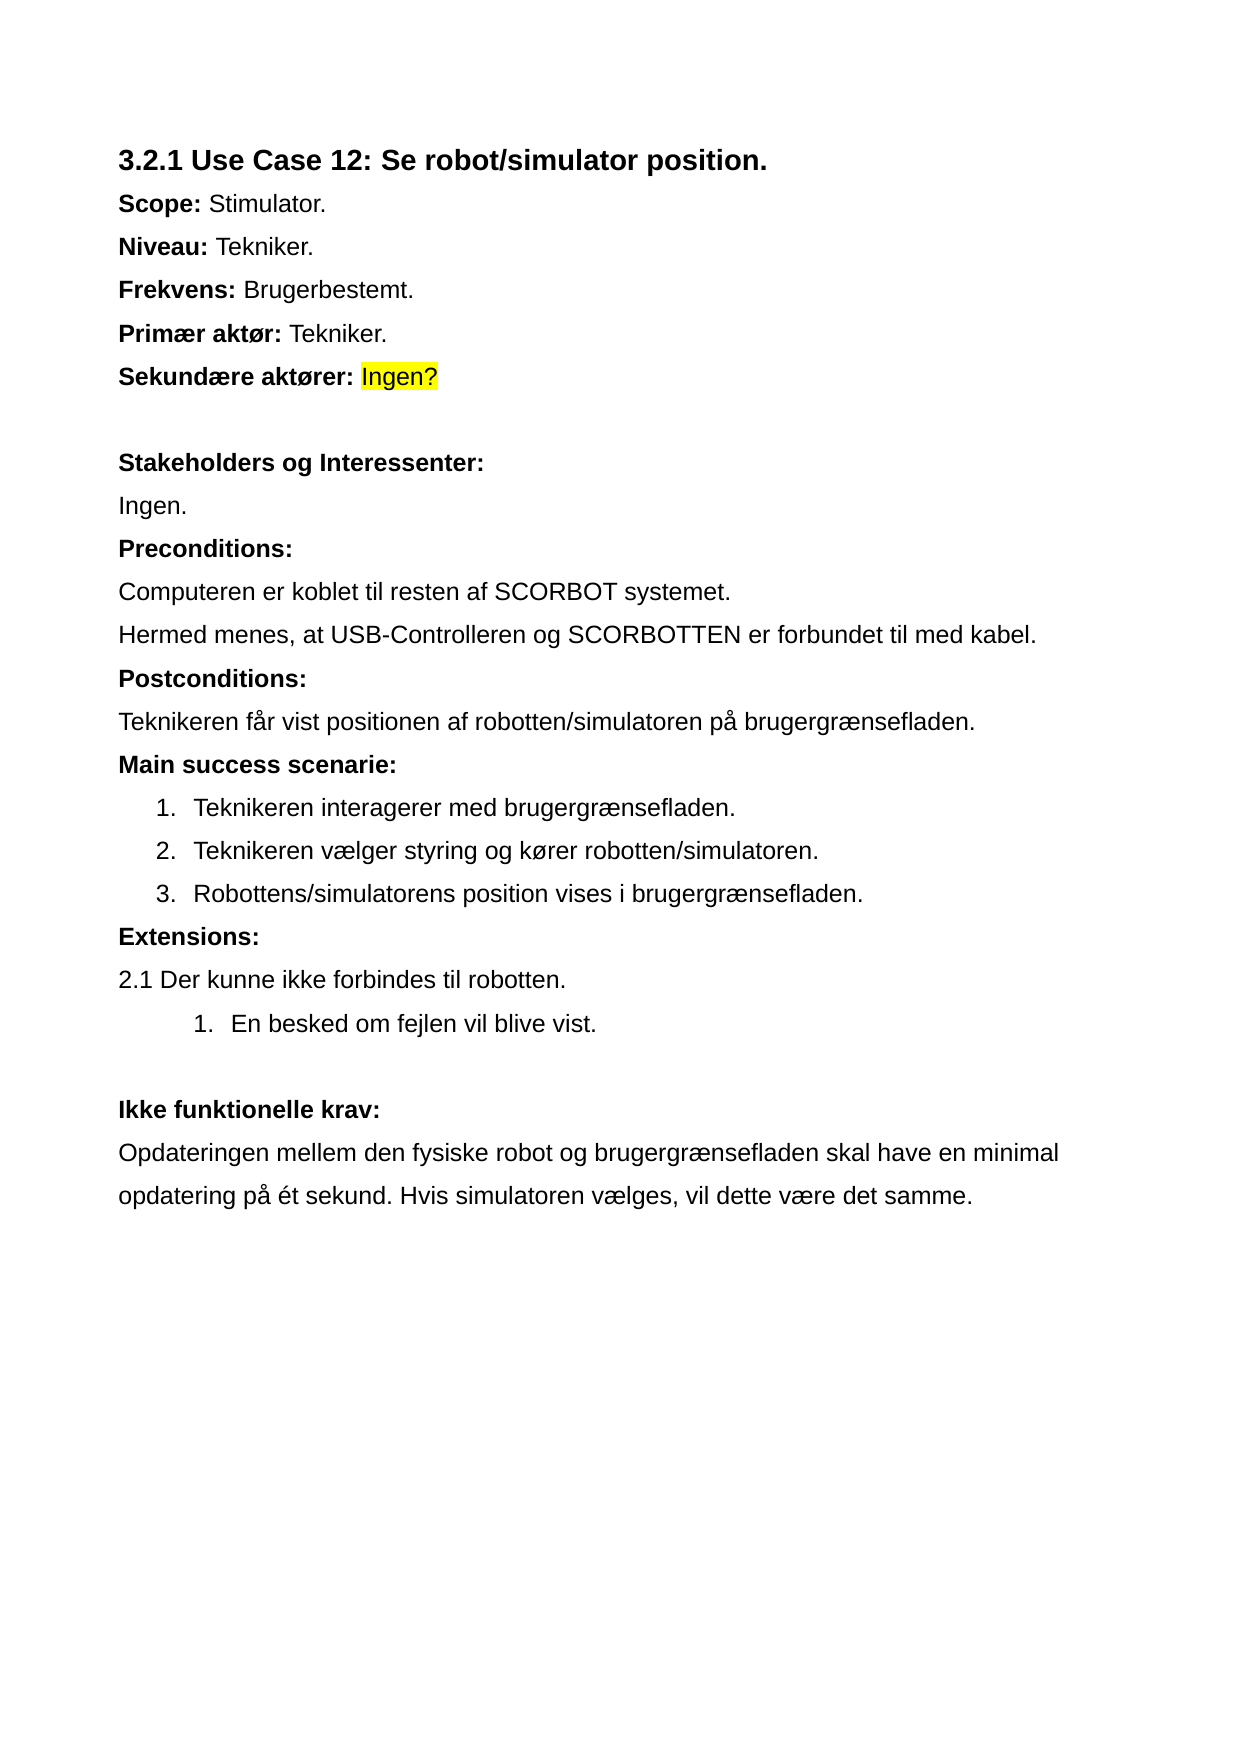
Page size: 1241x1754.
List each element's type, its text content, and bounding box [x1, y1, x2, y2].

subtitle 3.2.1 Use Case 12: Se robot/simulator position. [118, 143, 1122, 177]
text Opdateringen mellem den fysiske robot og brugergrænsefladen skal have en minimal opdatering på ét sekund. Hvis simulatoren vælges, vil dette være det samme. [118, 1138, 1122, 1210]
text Ingen. [118, 491, 1122, 520]
text Extensions: [118, 922, 1122, 951]
text Computeren er koblet til resten af SCORBOT systemet. [118, 577, 1122, 606]
list Teknikeren vælger styring og kører robotten/simulatoren. [156, 836, 1122, 865]
text Scope: Stimulator. [118, 189, 1122, 218]
text Sekundære aktører: Ingen? [118, 362, 1122, 390]
list Robottens/simulatorens position vises i brugergrænsefladen. [156, 879, 1122, 908]
text Stakeholders og Interessenter: [118, 448, 1122, 477]
text Hermed menes, at USB-Controlleren og SCORBOTTEN er forbundet til med kabel. [118, 620, 1122, 649]
text Preconditions: [118, 534, 1122, 563]
text Niveau: Tekniker. [118, 232, 1122, 261]
text Frekvens: Brugerbestemt. [118, 275, 1122, 304]
text 2.1 Der kunne ikke forbindes til robotten. [118, 965, 1122, 994]
text Main success scenarie: [118, 750, 1122, 778]
text Primær aktør: Tekniker. [118, 318, 1122, 347]
text Postconditions: [118, 663, 1122, 692]
text Ikke funktionelle krav: [118, 1095, 1122, 1123]
list Teknikeren interagerer med brugergrænsefladen. [156, 793, 1122, 822]
text Teknikeren får vist positionen af robotten/simulatoren på brugergrænsefladen. [118, 707, 1122, 735]
list En besked om fejlen vil blive vist. [193, 1008, 1122, 1037]
